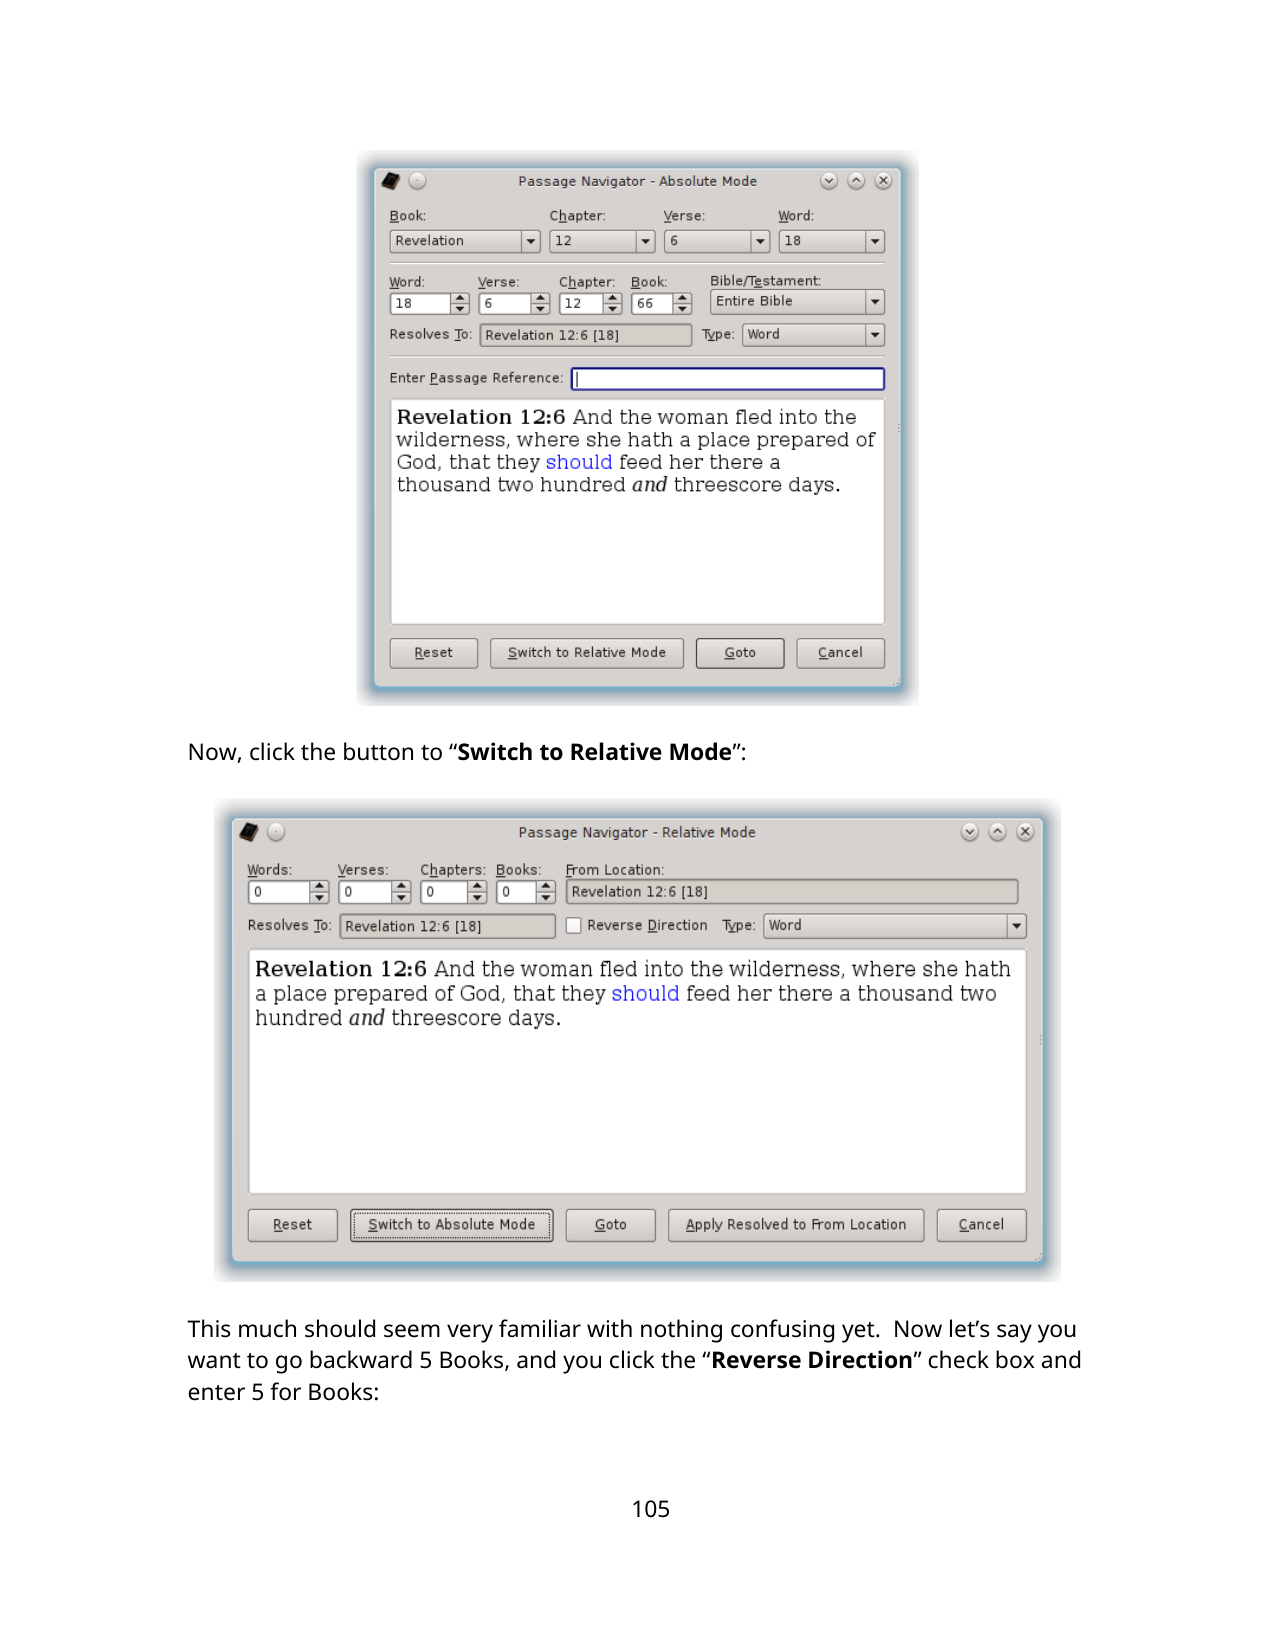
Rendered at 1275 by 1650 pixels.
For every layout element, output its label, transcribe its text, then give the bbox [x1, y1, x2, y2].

text Now, click the button to “Switch to Relative Mode”: [187, 736, 1087, 767]
picture [213, 798, 1062, 1282]
text This much should seem very familiar with nothing confusing yet. Now let’s say you want to go backward 5 Books, and you click the “Reverse Direction” check box and enter 5 for Books: [187, 1313, 1087, 1407]
picture [356, 150, 919, 706]
